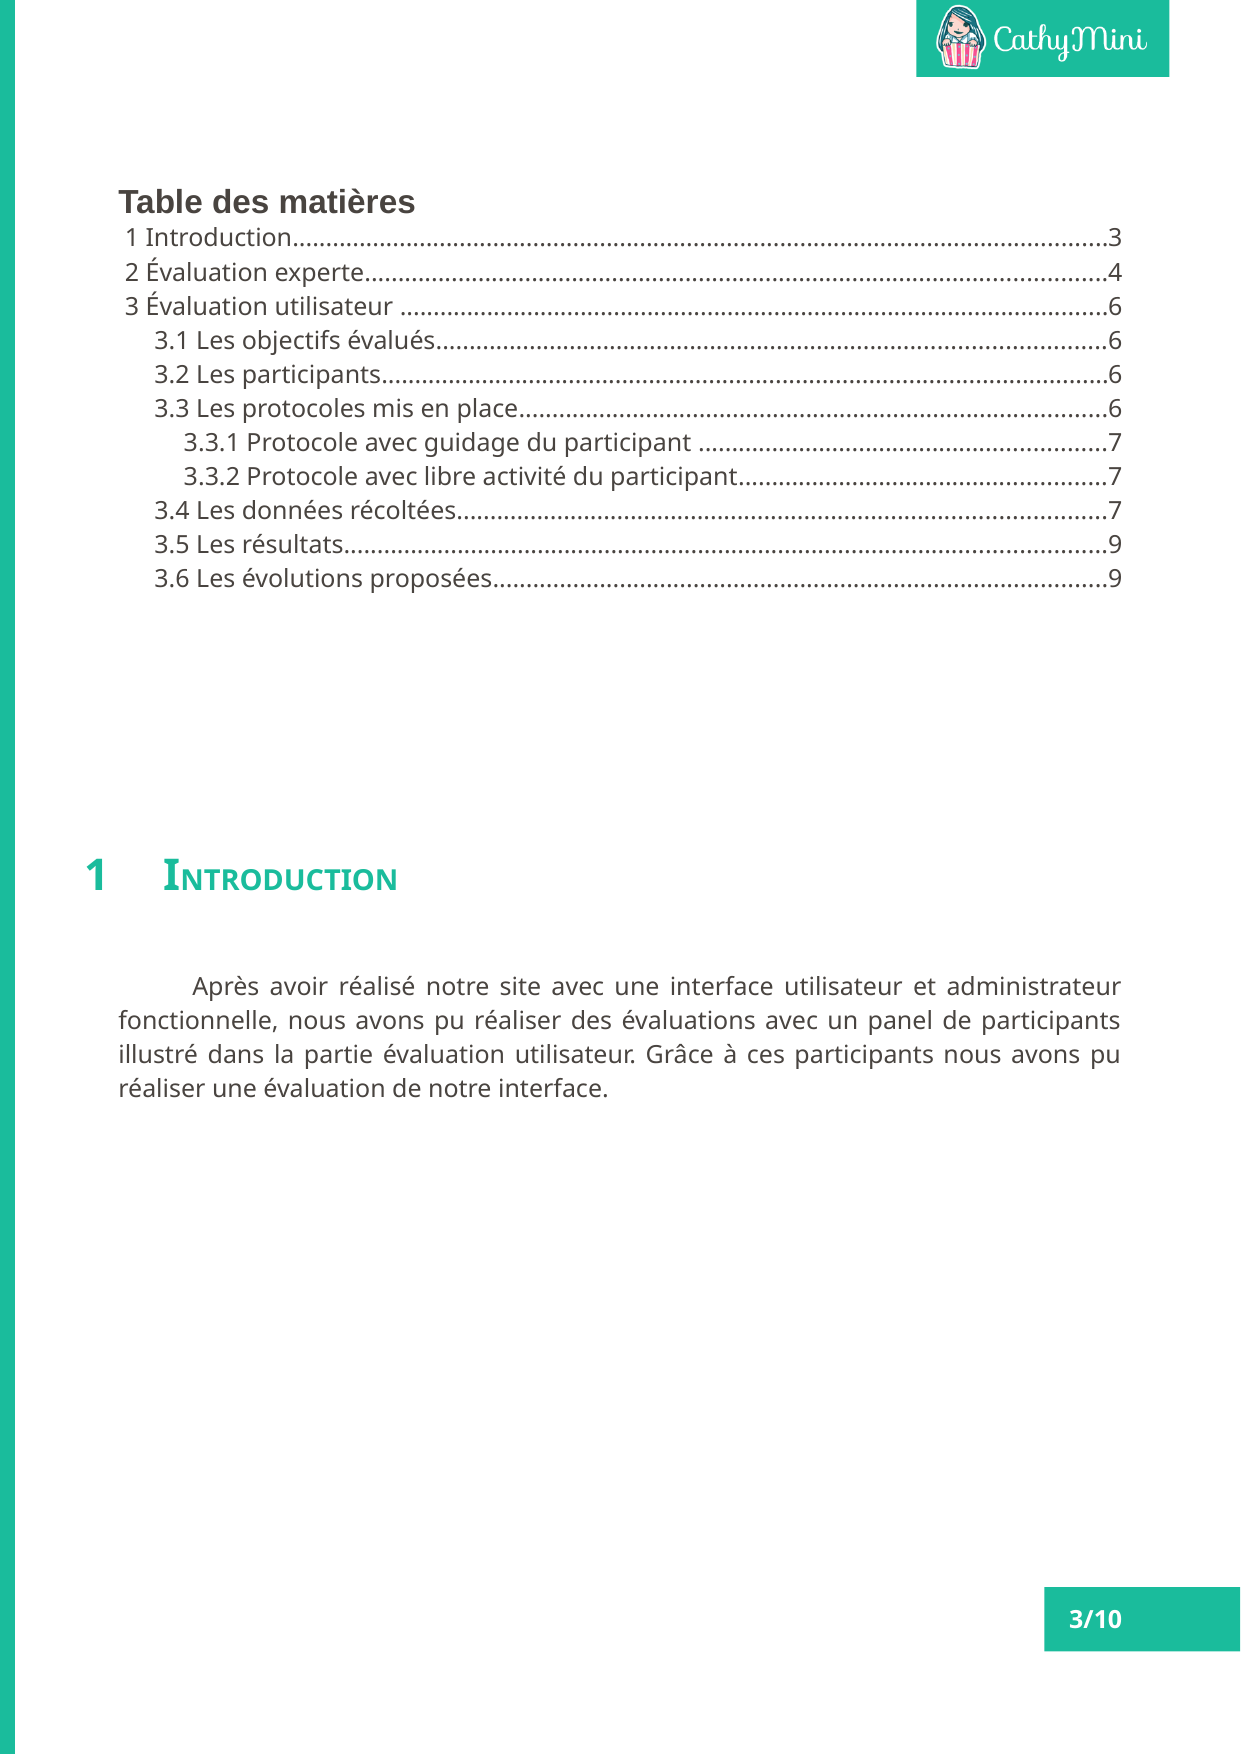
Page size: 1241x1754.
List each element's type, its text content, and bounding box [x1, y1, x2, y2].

text Après avoir réalisé notre site avec une interface utilisateur et administrateur fonctionnelle, nous avons pu réaliser des évaluations avec un panel de participants illustré dans la partie évaluation utilisateur. Grâce à ces participants nous avons pu réaliser une évaluation de notre interface. [118, 968, 1122, 1105]
text 3.4 Les données récoltées 7 [148, 493, 1122, 527]
text 2 Évaluation experte 4 [118, 254, 1122, 288]
text 3.2 Les participants 6 [148, 356, 1122, 390]
text 3.6 Les évolutions proposées 9 [148, 561, 1122, 595]
picture [929, 0, 1156, 73]
subtitle Table des matières [118, 182, 1122, 220]
text 3.1 Les objectifs évalués 6 [148, 322, 1122, 356]
text 1 Introduction 3 [118, 220, 1122, 254]
text 3 Évaluation utilisateur 6 [118, 288, 1122, 322]
text 3.3.1 Protocole avec guidage du participant 7 [177, 424, 1122, 458]
text 3.3.2 Protocole avec libre activité du participant 7 [177, 458, 1122, 493]
subtitle Introduction [73, 844, 1122, 903]
text 3.3 Les protocoles mis en place 6 [148, 390, 1122, 424]
text 3.5 Les résultats 9 [148, 527, 1122, 561]
